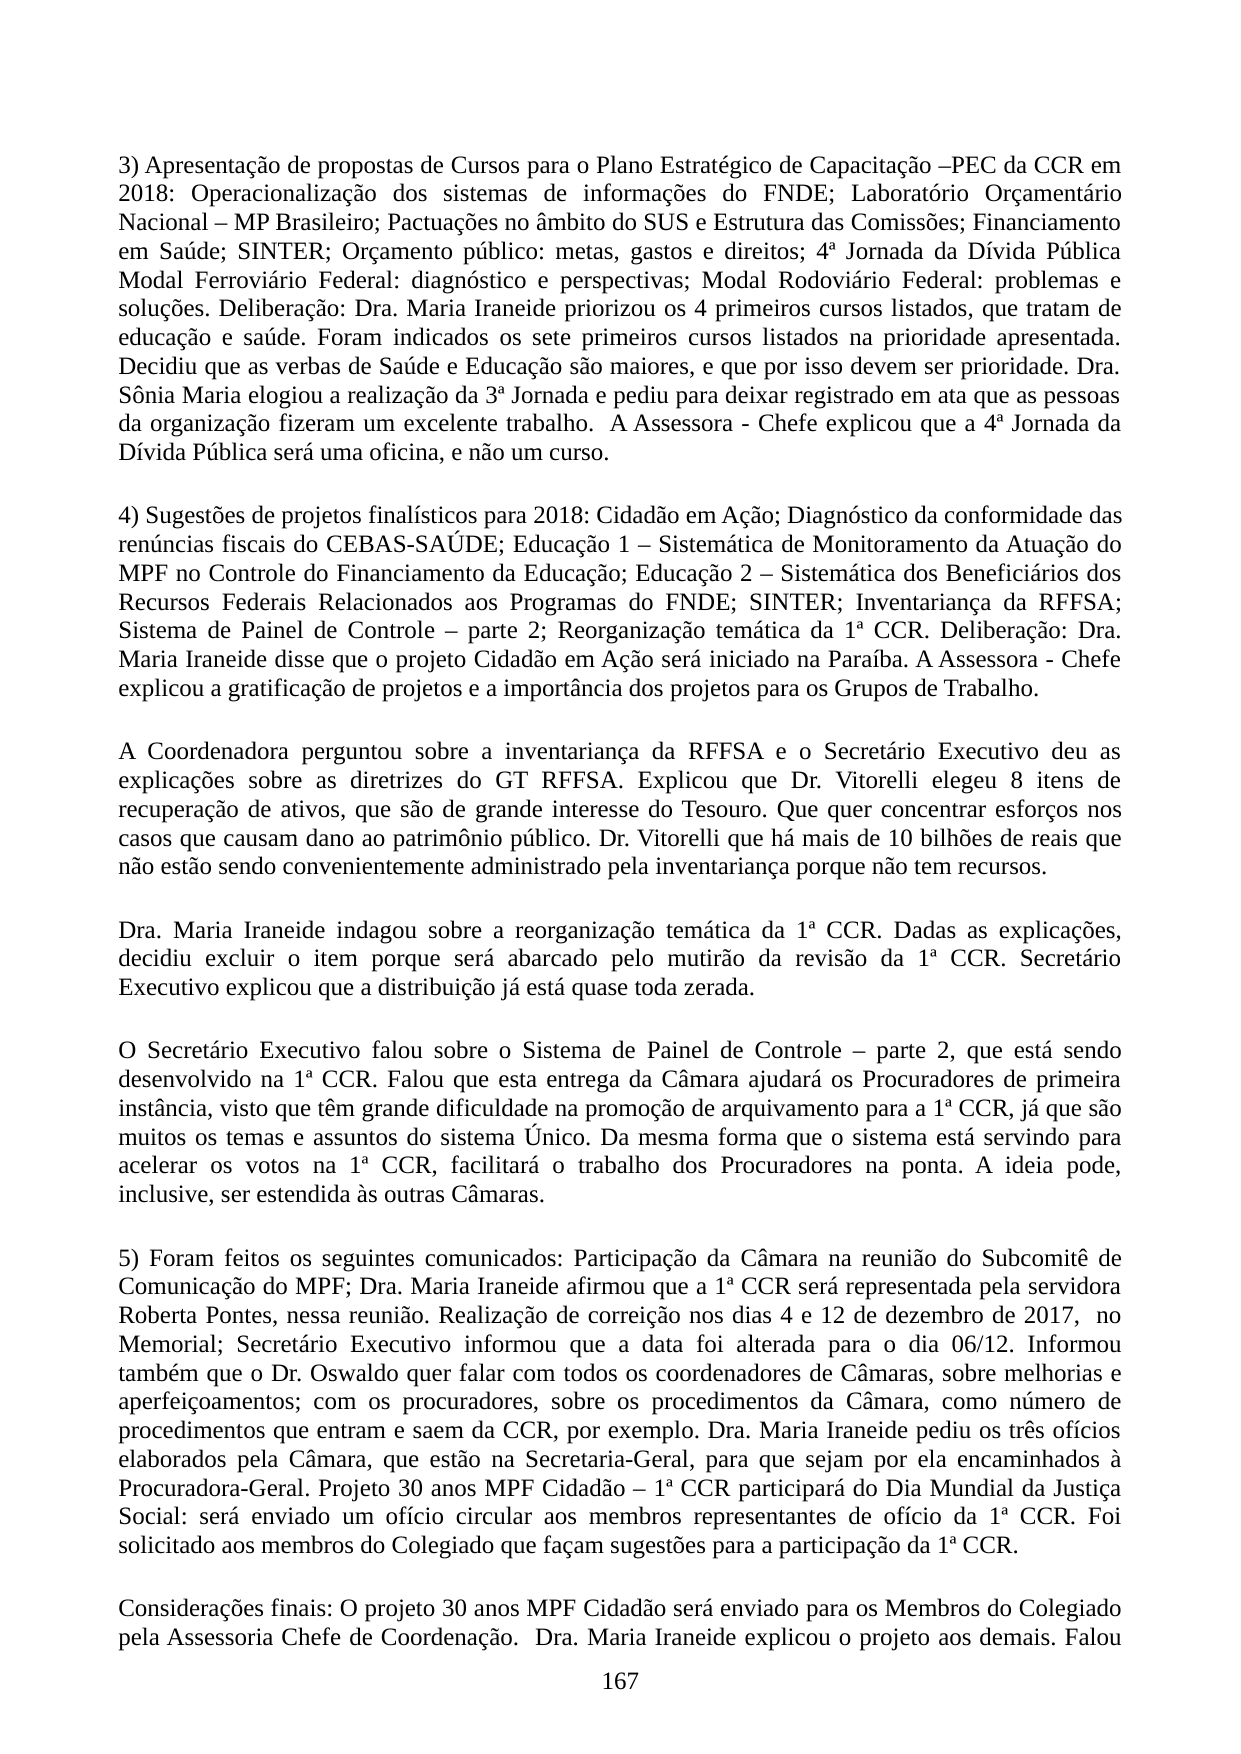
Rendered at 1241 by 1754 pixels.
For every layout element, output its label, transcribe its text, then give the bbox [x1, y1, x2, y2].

text 4) Sugestões de projetos finalísticos para 2018: Cidadão em Ação; Diagnóstico da conformidade das renúncias fiscais do CEBAS-SAÚDE; Educação 1 – Sistemática de Monitoramento da Atuação do MPF no Controle do Financiamento da Educação; Educação 2 – Sistemática dos Beneficiários dos Recursos Federais Relacionados aos Programas do FNDE; SINTER; Inventariança da RFFSA; Sistema de Painel de Controle – parte 2; Reorganização temática da 1ª CCR. Deliberação: Dra. Maria Iraneide disse que o projeto Cidadão em Ação será iniciado na Paraíba. A Assessora - Chefe explicou a gratificação de projetos e a importância dos projetos para os Grupos de Trabalho. [118, 501, 1123, 702]
text A Coordenadora perguntou sobre a inventariança da RFFSA e o Secretário Executivo deu as explicações sobre as diretrizes do GT RFFSA. Explicou que Dr. Vitorelli elegeu 8 itens de recuperação de ativos, que são de grande interesse do Tesouro. Que quer concentrar esforços nos casos que causam dano ao patrimônio público. Dr. Vitorelli que há mais de 10 bilhões de reais que não estão sendo convenientemente administrado pela inventariança porque não tem recursos. [118, 736, 1123, 880]
text 3) Apresentação de propostas de Cursos para o Plano Estratégico de Capacitação –PEC da CCR em 2018: Operacionalização dos sistemas de informações do FNDE; Laboratório Orçamentário Nacional – MP Brasileiro; Pactuações no âmbito do SUS e Estrutura das Comissões; Financiamento em Saúde; SINTER; Orçamento público: metas, gastos e direitos; 4ª Jornada da Dívida Pública Modal Ferroviário Federal: diagnóstico e perspectivas; Modal Rodoviário Federal: problemas e soluções. Deliberação: Dra. Maria Iraneide priorizou os 4 primeiros cursos listados, que tratam de educação e saúde. Foram indicados os sete primeiros cursos listados na prioridade apresentada. Decidiu que as verbas de Saúde e Educação são maiores, e que por isso devem ser prioridade. Dra. Sônia Maria elogiou a realização da 3ª Jornada e pediu para deixar registrado em ata que as pessoas da organização fizeram um excelente trabalho. A Assessora - Chefe explicou que a 4ª Jornada da Dívida Pública será uma oficina, e não um curso. [118, 150, 1123, 466]
text 5) Foram feitos os seguintes comunicados: Participação da Câmara na reunião do Subcomitê de Comunicação do MPF; Dra. Maria Iraneide afirmou que a 1ª CCR será representada pela servidora Roberta Pontes, nessa reunião. Realização de correição nos dias 4 e 12 de dezembro de 2017, no Memorial; Secretário Executivo informou que a data foi alterada para o dia 06/12. Informou também que o Dr. Oswaldo quer falar com todos os coordenadores de Câmaras, sobre melhorias e aperfeiçoamentos; com os procuradores, sobre os procedimentos da Câmara, como número de procedimentos que entram e saem da CCR, por exemplo. Dra. Maria Iraneide pediu os três ofícios elaborados pela Câmara, que estão na Secretaria-Geral, para que sejam por ela encaminhados à Procuradora-Geral. Projeto 30 anos MPF Cidadão – 1ª CCR participará do Dia Mundial da Justiça Social: será enviado um ofício circular aos membros representantes de ofício da 1ª CCR. Foi solicitado aos membros do Colegiado que façam sugestões para a participação da 1ª CCR. [118, 1243, 1123, 1559]
text O Secretário Executivo falou sobre o Sistema de Painel de Controle – parte 2, que está sendo desenvolvido na 1ª CCR. Falou que esta entrega da Câmara ajudará os Procuradores de primeira instância, visto que têm grande dificuldade na promoção de arquivamento para a 1ª CCR, já que são muitos os temas e assuntos do sistema Único. Da mesma forma que o sistema está servindo para acelerar os votos na 1ª CCR, facilitará o trabalho dos Procuradores na ponta. A ideia pode, inclusive, ser estendida às outras Câmaras. [118, 1036, 1123, 1208]
text Considerações finais: O projeto 30 anos MPF Cidadão será enviado para os Membros do Colegiado pela Assessoria Chefe de Coordenação. Dra. Maria Iraneide explicou o projeto aos demais. Falou [118, 1593, 1123, 1651]
text Dra. Maria Iraneide indagou sobre a reorganização temática da 1ª CCR. Dadas as explicações, decidiu excluir o item porque será abarcado pelo mutirão da revisão da 1ª CCR. Secretário Executivo explicou que a distribuição já está quase toda zerada. [118, 915, 1123, 1001]
